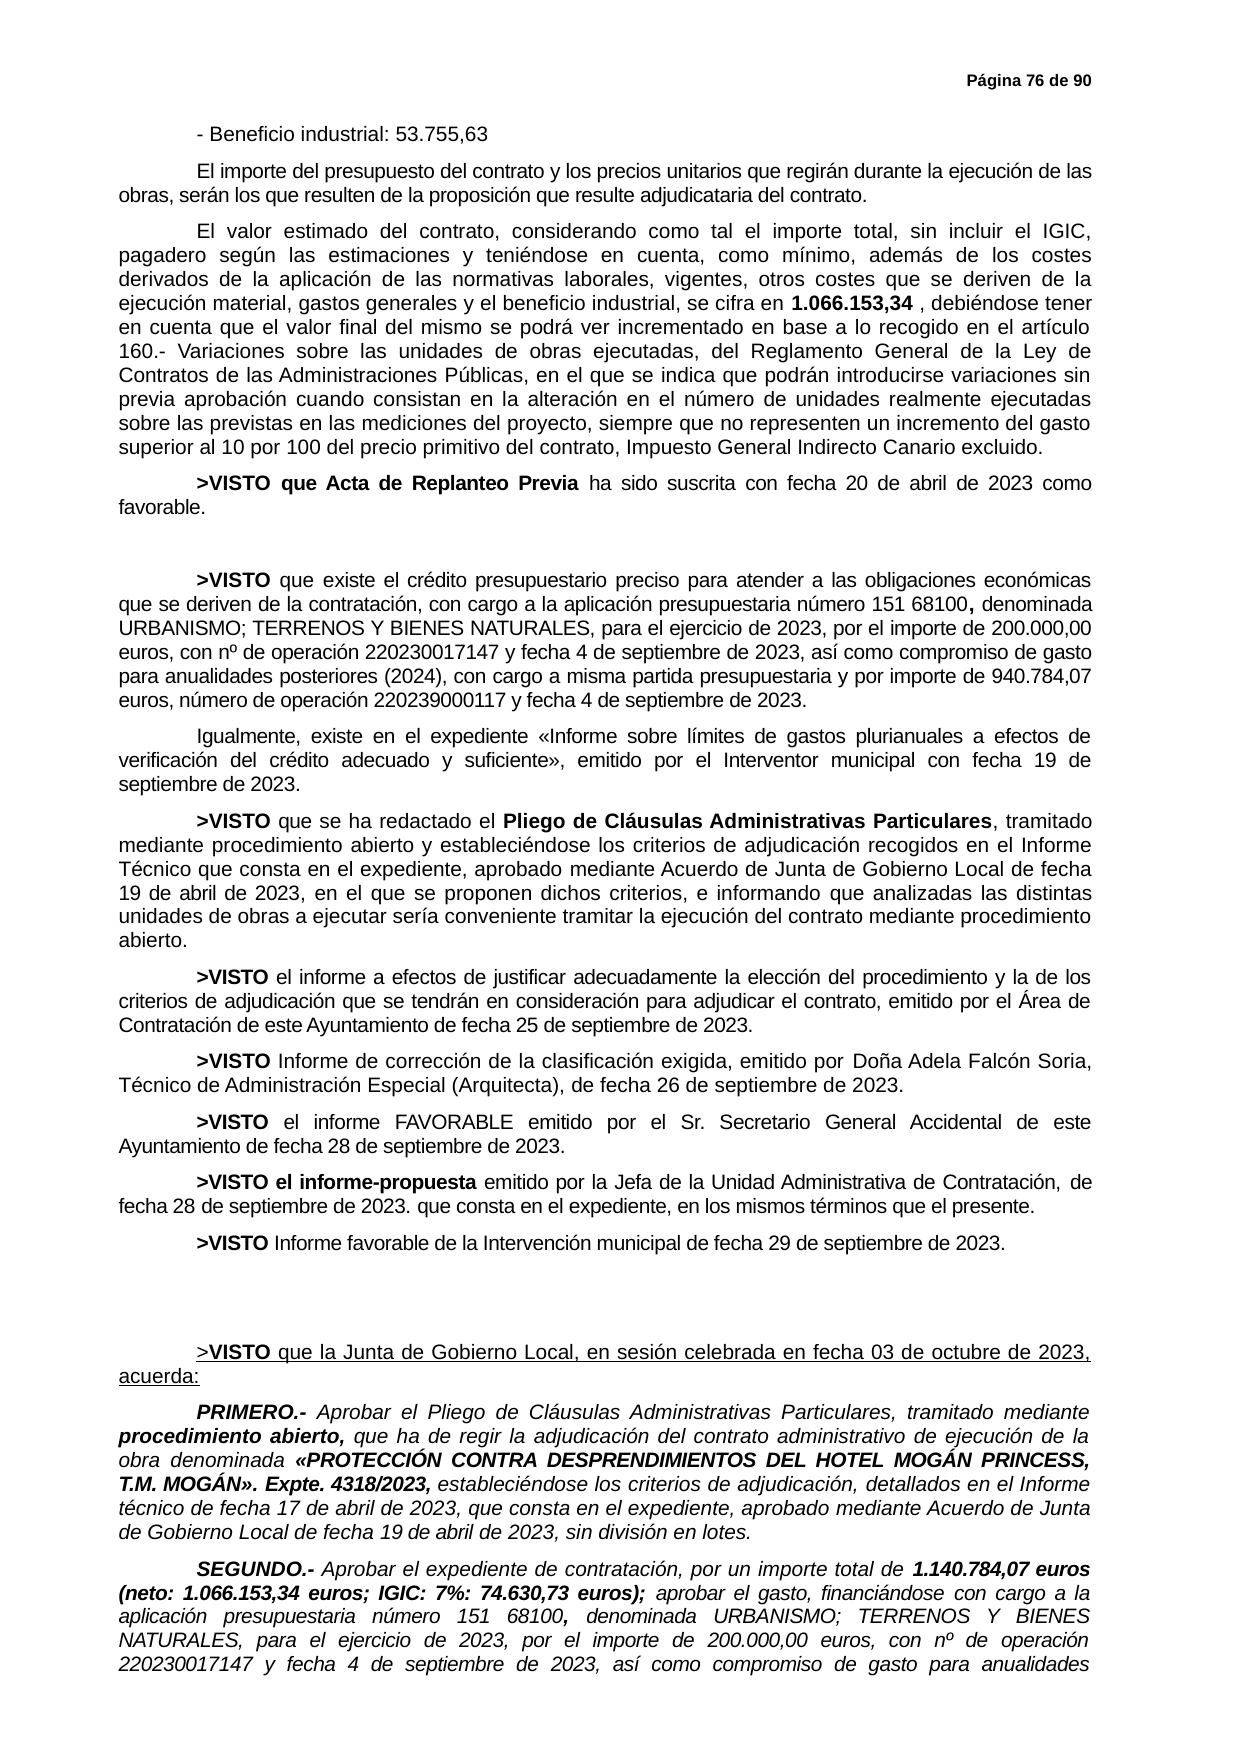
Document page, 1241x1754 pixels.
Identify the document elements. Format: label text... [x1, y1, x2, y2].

text El importe del presupuesto del contrato y los precios unitarios que regirán durante la ejecución de las obras, serán los que resulten de la proposición que resulte adjudicataria del contrato. [118, 158, 1092, 206]
text >VISTO el informe FAVORABLE emitido por el Sr. Secretario General Accidental de este Ayuntamiento de fecha 28 de septiembre de 2023. [118, 1109, 1092, 1157]
text SEGUNDO.- Aprobar el expediente de contratación, por un importe total de 1.140.784,07 euros (neto: 1.066.153,34 euros; IGIC: 7%: 74.630,73 euros); aprobar el gasto, financiándose con cargo a la aplicación presupuestaria número 151 68100, denominada URBANISMO; TERRENOS Y BIENES NATURALES, para el ejercicio de 2023, por el importe de 200.000,00 euros, con nº de operación 220230017147 y fecha 4 de septiembre de 2023, así como compromiso de gasto para anualidades [118, 1556, 1092, 1676]
text Igualmente, existe en el expediente «Informe sobre límites de gastos plurianuales a efectos de verificación del crédito adecuado y suficiente», emitido por el Interventor municipal con fecha 19 de septiembre de 2023. [118, 724, 1092, 796]
text >VISTO el informe a efectos de justificar adecuadamente la elección del procedimiento y la de los criterios de adjudicación que se tendrán en consideración para adjudicar el contrato, emitido por el Área de Contratación de este Ayuntamiento de fecha 25 de septiembre de 2023. [118, 965, 1092, 1037]
text >VISTO que Acta de Replanteo Previa ha sido suscrita con fecha 20 de abril de 2023 como favorable. [118, 471, 1092, 519]
text El valor estimado del contrato, considerando como tal el importe total, sin incluir el IGIC, pagadero según las estimaciones y teniéndose en cuenta, como mínimo, además de los costes derivados de la aplicación de las normativas laborales, vigentes, otros costes que se deriven de la ejecución material, gastos generales y el beneficio industrial, se cifra en 1.066.153,34 , debiéndose tener en cuenta que el valor final del mismo se podrá ver incrementado en base a lo recogido en el artículo 160.- Variaciones sobre las unidades de obras ejecutadas, del Reglamento General de la Ley de Contratos de las Administraciones Públicas, en el que se indica que podrán introducirse variaciones sin previa aprobación cuando consistan en la alteración en el número de unidades realmente ejecutadas sobre las previstas en las mediciones del proyecto, siempre que no representen un incremento del gasto superior al 10 por 100 del precio primitivo del contrato, Impuesto General Indirecto Canario excluido. [118, 219, 1092, 458]
text >VISTO Informe favorable de la Intervención municipal de fecha 29 de septiembre de 2023. [118, 1230, 1092, 1254]
text >VISTO que la Junta de Gobierno Local, en sesión celebrada en fecha 03 de octubre de 2023, acuerda: [118, 1340, 1092, 1388]
text - Beneficio industrial: 53.755,63 [118, 122, 1092, 146]
text >VISTO Informe de corrección de la clasificación exigida, emitido por Doña Adela Falcón Soria, Técnico de Administración Especial (Arquitecta), de fecha 26 de septiembre de 2023. [118, 1049, 1092, 1097]
text PRIMERO.- Aprobar el Pliego de Cláusulas Administrativas Particulares, tramitado mediante procedimiento abierto, que ha de regir la adjudicación del contrato administrativo de ejecución de la obra denominada «PROTECCIÓN CONTRA DESPRENDIMIENTOS DEL HOTEL MOGÁN PRINCESS, T.M. MOGÁN». Expte. 4318/2023, estableciéndose los criterios de adjudicación, detallados en el Informe técnico de fecha 17 de abril de 2023, que consta en el expediente, aprobado mediante Acuerdo de Junta de Gobierno Local de fecha 19 de abril de 2023, sin división en lotes. [118, 1400, 1092, 1544]
text >VISTO que se ha redactado el Pliego de Cláusulas Administrativas Particulares, tramitado mediante procedimiento abierto y estableciéndose los criterios de adjudicación recogidos en el Informe Técnico que consta en el expediente, aprobado mediante Acuerdo de Junta de Gobierno Local de fecha 19 de abril de 2023, en el que se proponen dichos criterios, e informando que analizadas las distintas unidades de obras a ejecutar sería conveniente tramitar la ejecución del contrato mediante procedimiento abierto. [118, 808, 1092, 952]
text >VISTO el informe-propuesta emitido por la Jefa de la Unidad Administrativa de Contratación, de fecha 28 de septiembre de 2023. que consta en el expediente, en los mismos términos que el presente. [118, 1170, 1092, 1218]
text >VISTO que existe el crédito presupuestario preciso para atender a las obligaciones económicas que se deriven de la contratación, con cargo a la aplicación presupuestaria número 151 68100, denominada URBANISMO; TERRENOS Y BIENES NATURALES, para el ejercicio de 2023, por el importe de 200.000,00 euros, con nº de operación 220230017147 y fecha 4 de septiembre de 2023, así como compromiso de gasto para anualidades posteriores (2024), con cargo a misma partida presupuestaria y por importe de 940.784,07 euros, número de operación 220239000117 y fecha 4 de septiembre de 2023. [118, 568, 1092, 712]
